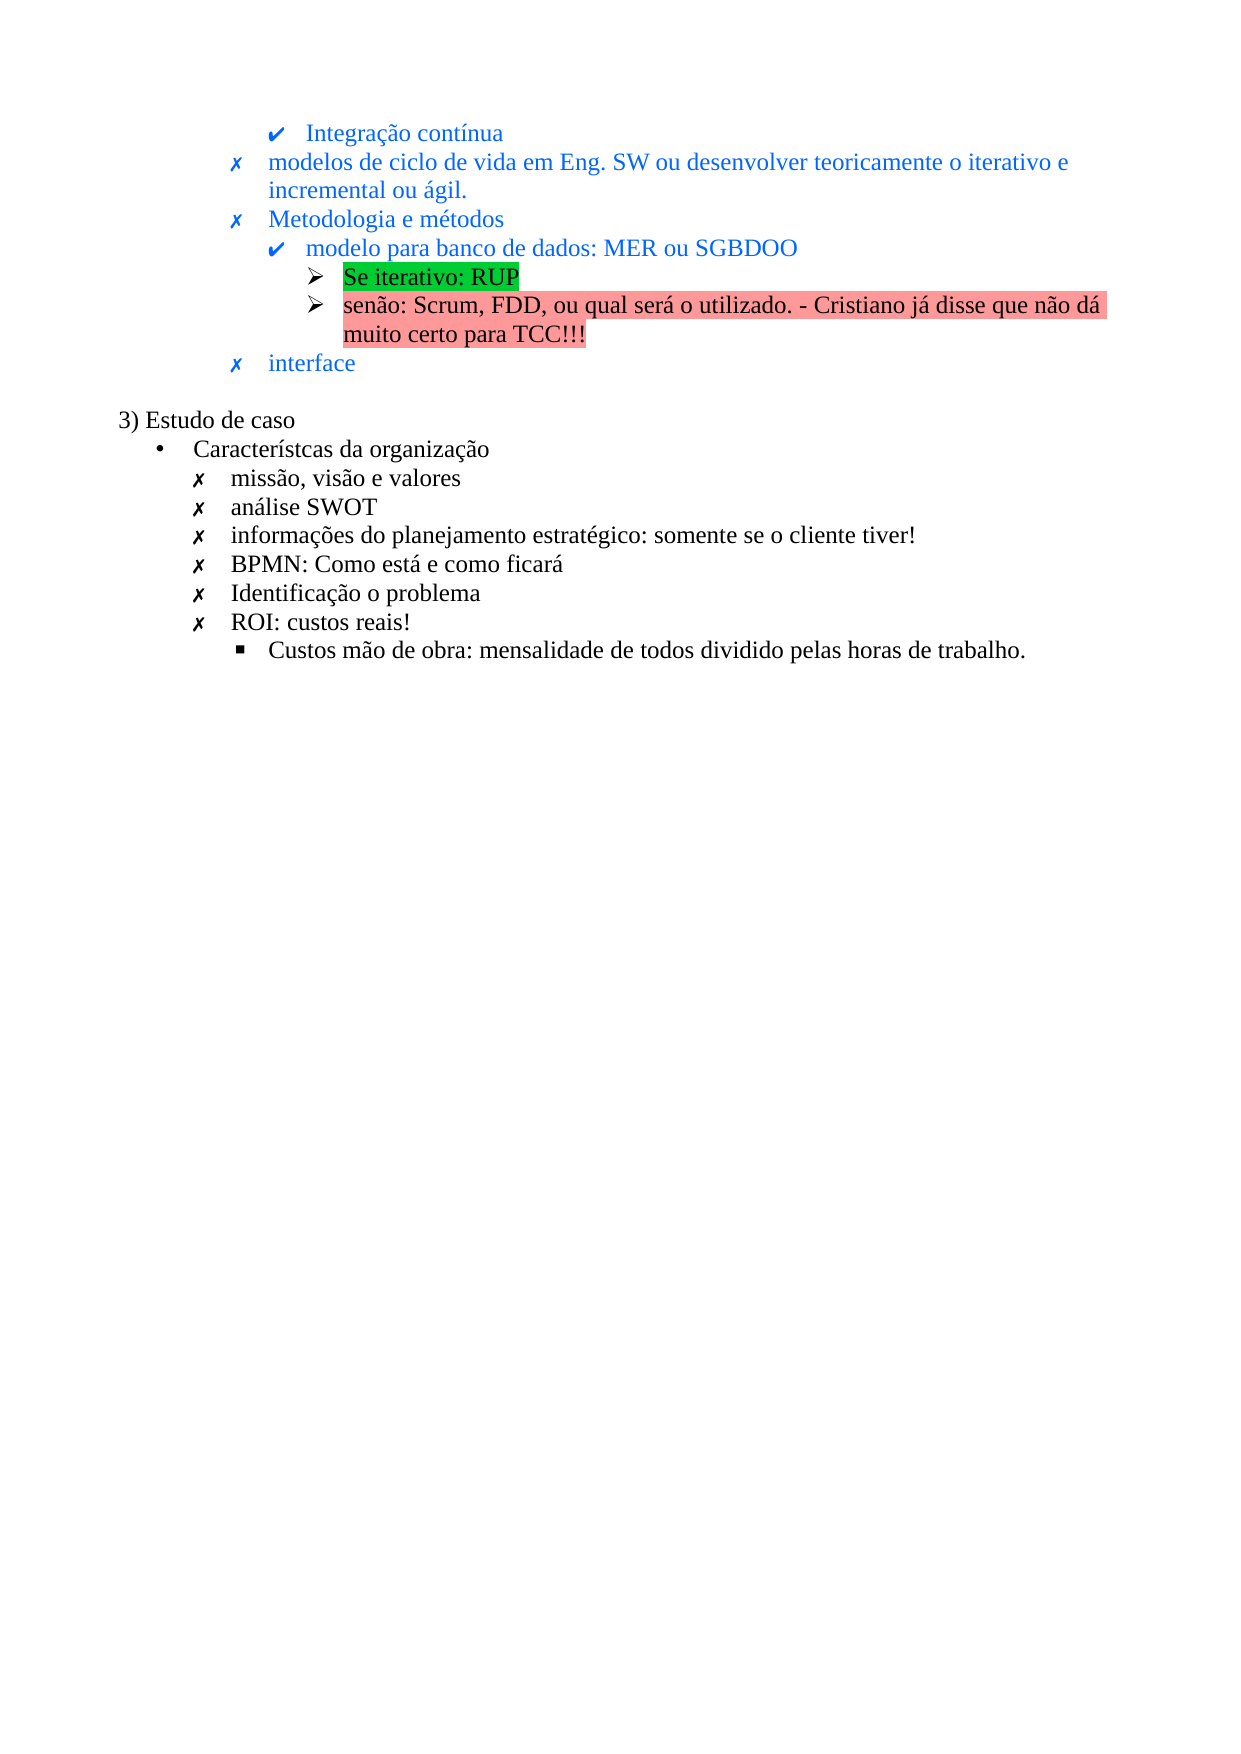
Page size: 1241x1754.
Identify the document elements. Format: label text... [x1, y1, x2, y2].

list informações do planejamento estratégico: somente se o cliente tiver! [193, 521, 1122, 549]
list senão: Scrum, FDD, ou qual será o utilizado. - Cristiano já disse que não dá muito certo para TCC!!! [306, 291, 1122, 348]
list Identificação o problema [193, 578, 1122, 607]
list interface [231, 348, 1122, 377]
text 3) Estudo de caso [118, 406, 1122, 434]
list BPMN: Como está e como ficará [193, 549, 1122, 578]
list Se iterativo: RUP [306, 262, 1122, 291]
list Custos mão de obra: mensalidade de todos dividido pelas horas de trabalho. [231, 636, 1122, 664]
list análise SWOT [193, 492, 1122, 521]
list ROI: custos reais! [193, 607, 1122, 636]
list Metodologia e métodos [231, 204, 1122, 233]
list Integração contínua [268, 118, 1122, 147]
list modelos de ciclo de vida em Eng. SW ou desenvolver teoricamente o iterativo e incremental ou ágil. [231, 147, 1122, 204]
list missão, visão e valores [193, 463, 1122, 492]
list Característcas da organização [156, 434, 1122, 463]
list modelo para banco de dados: MER ou SGBDOO [268, 233, 1122, 262]
